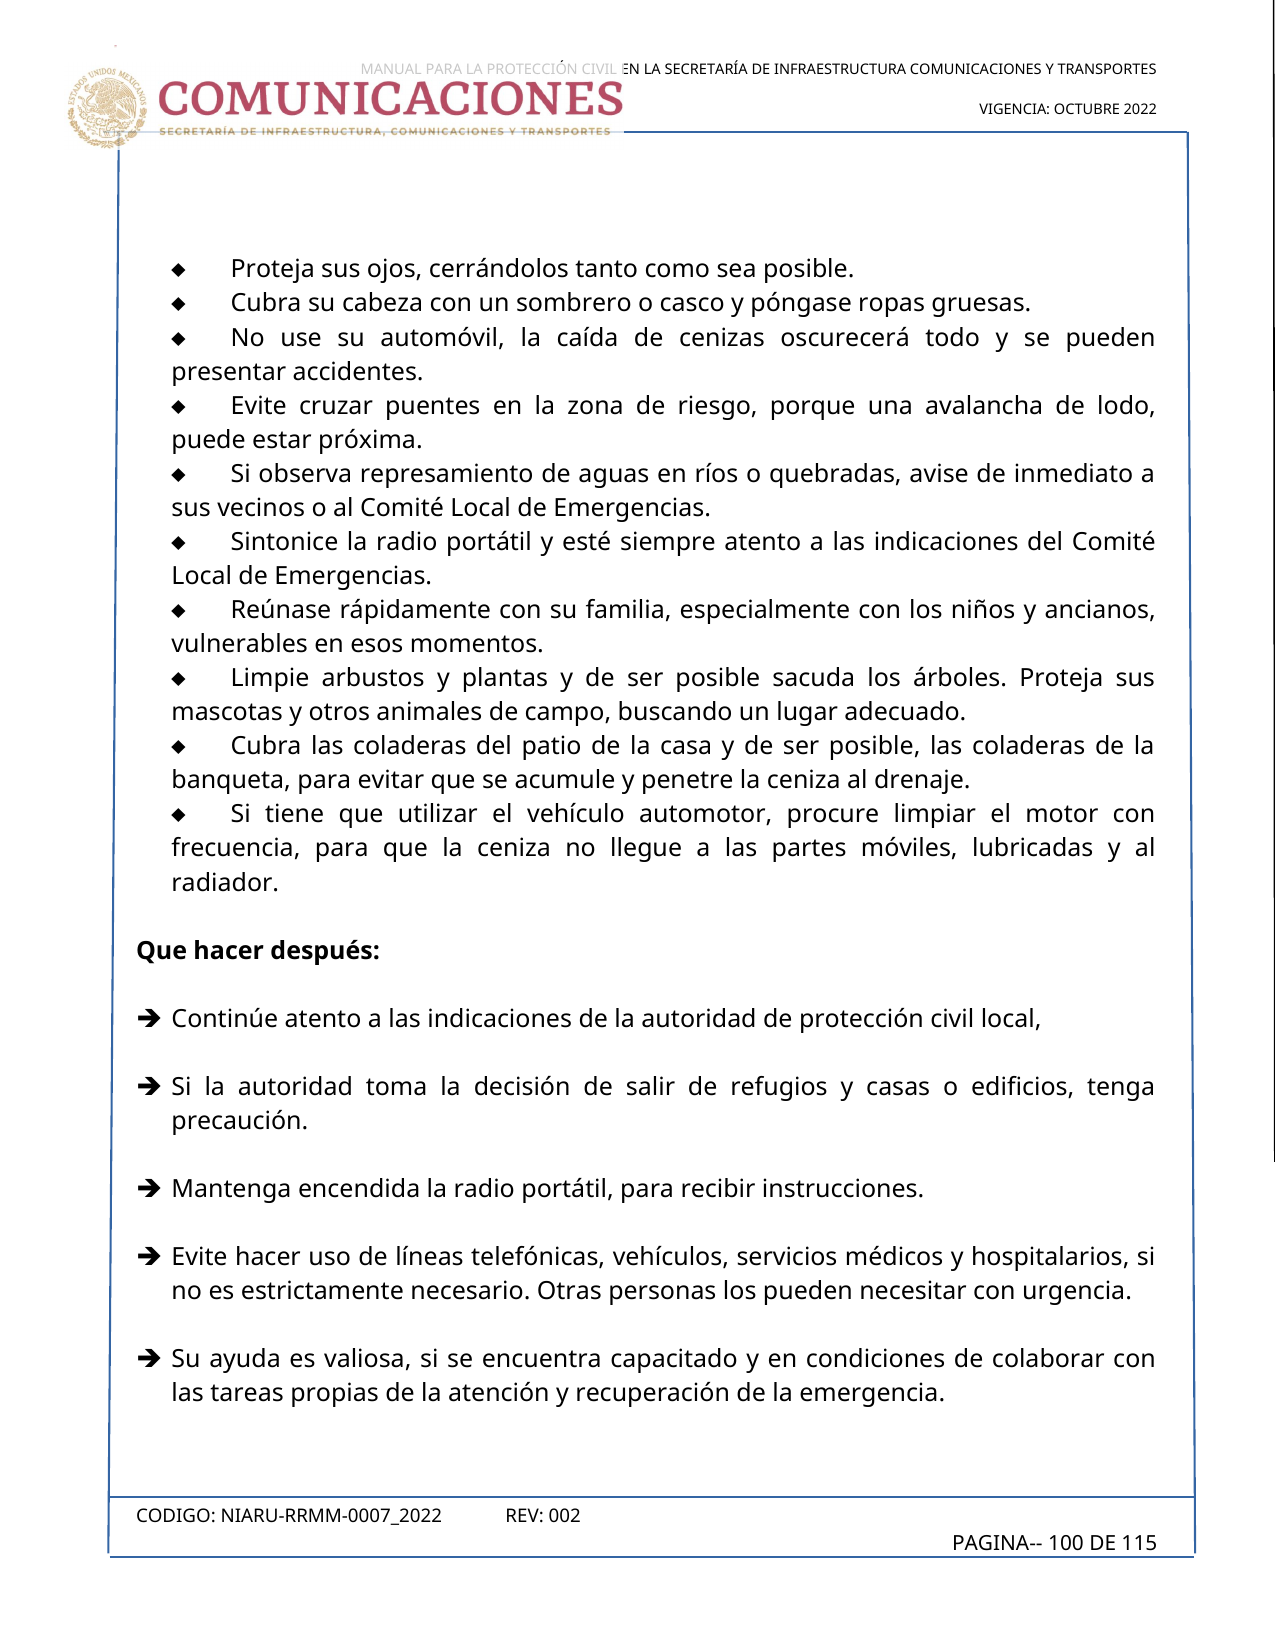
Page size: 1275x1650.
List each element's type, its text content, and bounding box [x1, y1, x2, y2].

list Limpie arbustos y plantas y de ser posible sacuda los árboles. Proteja sus mascotas y otros animales de campo, buscando un lugar adecuado. [171, 660, 1157, 728]
list Mantenga encendida la radio portátil, para recibir instrucciones. [136, 1171, 1157, 1205]
list Proteja sus ojos, cerrándolos tanto como sea posible. [171, 251, 1157, 285]
list Su ayuda es valiosa, si se encuentra capacitado y en condiciones de colaborar con las tareas propias de la atención y recuperación de la emergencia. [136, 1341, 1157, 1409]
list Continúe atento a las indicaciones de la autoridad de protección civil local, [136, 1000, 1157, 1034]
list Sintonice la radio portátil y esté siempre atento a las indicaciones del Comité Local de Emergencias. [171, 523, 1157, 592]
list Evite cruzar puentes en la zona de riesgo, porque una avalancha de lodo, puede estar próxima. [171, 387, 1157, 455]
list Si tiene que utilizar el vehículo automotor, procure limpiar el motor con frecuencia, para que la ceniza no llegue a las partes móviles, lubricadas y al radiador. [171, 796, 1157, 898]
list Cubra las coladeras del patio de la casa y de ser posible, las coladeras de la banqueta, para evitar que se acumule y penetre la ceniza al drenaje. [171, 728, 1157, 796]
list Reúnase rápidamente con su familia, especialmente con los niños y ancianos, vulnerables en esos momentos. [171, 592, 1157, 660]
list Evite hacer uso de líneas telefónicas, vehículos, servicios médicos y hospitalarios, si no es estrictamente necesario. Otras personas los pueden necesitar con urgencia. [136, 1239, 1157, 1307]
text Que hacer después: [136, 932, 1152, 966]
list Cubra su cabeza con un sombrero o casco y póngase ropas gruesas. [171, 285, 1157, 319]
list Si observa represamiento de aguas en ríos o quebradas, avise de inmediato a sus vecinos o al Comité Local de Emergencias. [171, 455, 1157, 523]
list No use su automóvil, la caída de cenizas oscurecerá todo y se pueden presentar accidentes. [171, 319, 1157, 387]
list Si la autoridad toma la decisión de salir de refugios y casas o edificios, tenga precaución. [136, 1068, 1157, 1137]
